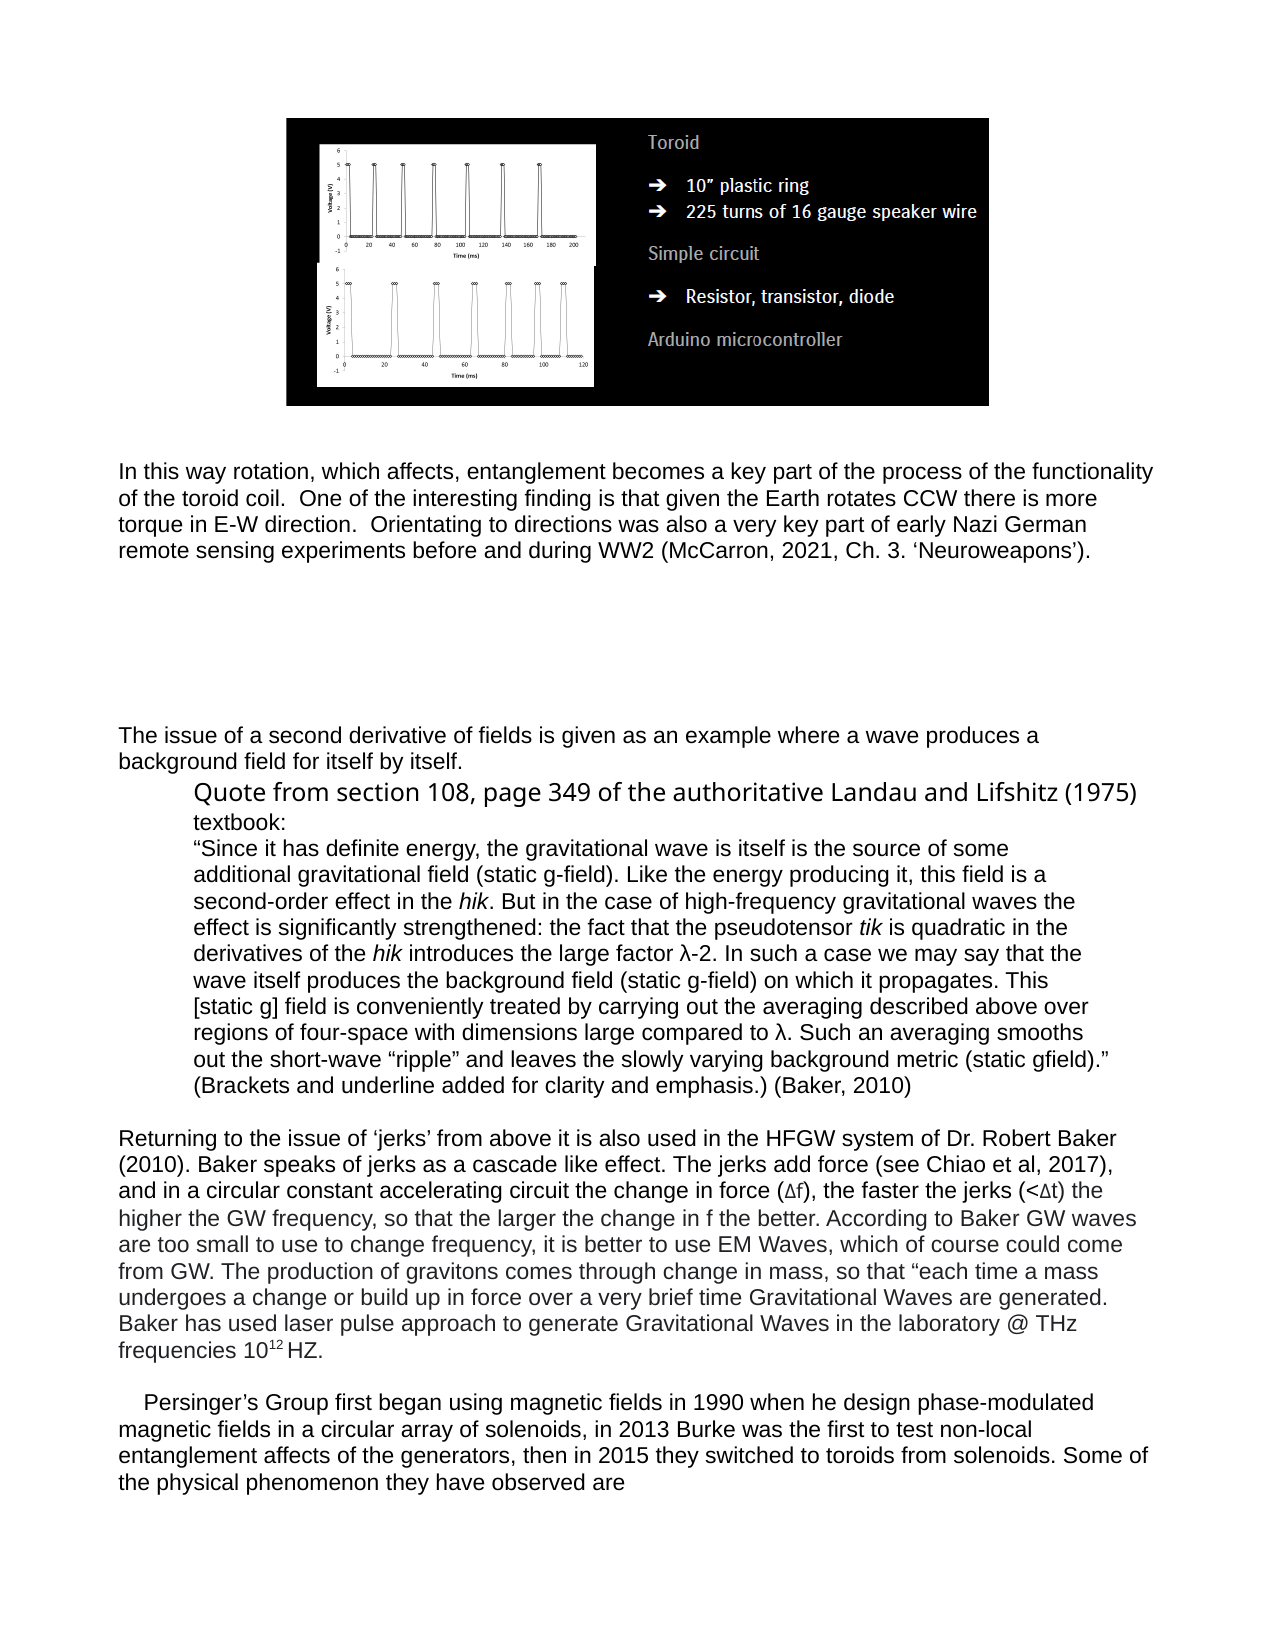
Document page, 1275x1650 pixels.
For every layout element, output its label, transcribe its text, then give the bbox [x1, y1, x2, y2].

text (Brackets and underline added for clarity and emphasis.) (Baker, 2010) [193, 1072, 1157, 1098]
text regions of four-space with dimensions large compared to λ. Such an averaging smooths [193, 1019, 1157, 1046]
text The issue of a second derivative of fields is given as an example where a wave produces a background field for itself by itself. [118, 722, 1157, 774]
text textbook: [193, 808, 1157, 835]
text “Since it has definite energy, the gravitational wave is itself is the source of some [193, 835, 1157, 861]
text Quote from section 108, page 349 of the authoritative Landau and Lifshitz (1975) [193, 774, 1157, 808]
picture [286, 118, 989, 406]
text effect is significantly strengthened: the fact that the pseudotensor tik is quadratic in the [193, 914, 1157, 940]
text [static g] field is conveniently treated by carrying out the averaging described above over [193, 993, 1157, 1019]
text out the short-wave “ripple” and leaves the slowly varying background metric (static gfield).” [193, 1046, 1157, 1072]
text In this way rotation, which affects, entanglement becomes a key part of the process of the functionality of the toroid coil. One of the interesting finding is that given the Earth rotates CCW there is more torque in E-W direction. Orientating to directions was also a very key part of early Nazi German remote sensing experiments before and during WW2 (McCarron, 2021, Ch. 3. ‘Neuroweapons’). [118, 458, 1157, 564]
text second-order effect in the hik. But in the case of high-frequency gravitational waves the [193, 888, 1157, 914]
text Returning to the issue of ‘jerks’ from above it is also used in the HFGW system of Dr. Robert Baker (2010). Baker speaks of jerks as a cascade like effect. The jerks add force (see Chiao et al, 2017), and in a circular constant accelerating circuit the change in force (Δf), the faster the jerks (<Δt) the higher the GW frequency, so that the larger the change in f the better. According to Baker GW waves are too small to use to change frequency, it is better to use EM Waves, which of course could come from GW. The production of gravitons comes through change in mass, so that “each time a mass undergoes a change or build up in force over a very brief time Gravitational Waves are generated. Baker has used laser pulse approach to generate Gravitational Waves in the laboratory @ THz frequencies 1012 HZ. [118, 1125, 1157, 1363]
text wave itself produces the background field (static g-field) on which it propagates. This [193, 967, 1157, 993]
text additional gravitational field (static g-field). Like the energy producing it, this field is a [193, 861, 1157, 888]
text Persinger’s Group first began using magnetic fields in 1990 when he design phase-modulated magnetic fields in a circular array of solenoids, in 2013 Burke was the first to test non-local entanglement affects of the generators, then in 2015 they switched to toroids from solenoids. Some of the physical phenomenon they have observed are [118, 1389, 1157, 1495]
text derivatives of the hik introduces the large factor λ-2. In such a case we may say that the [193, 940, 1157, 967]
